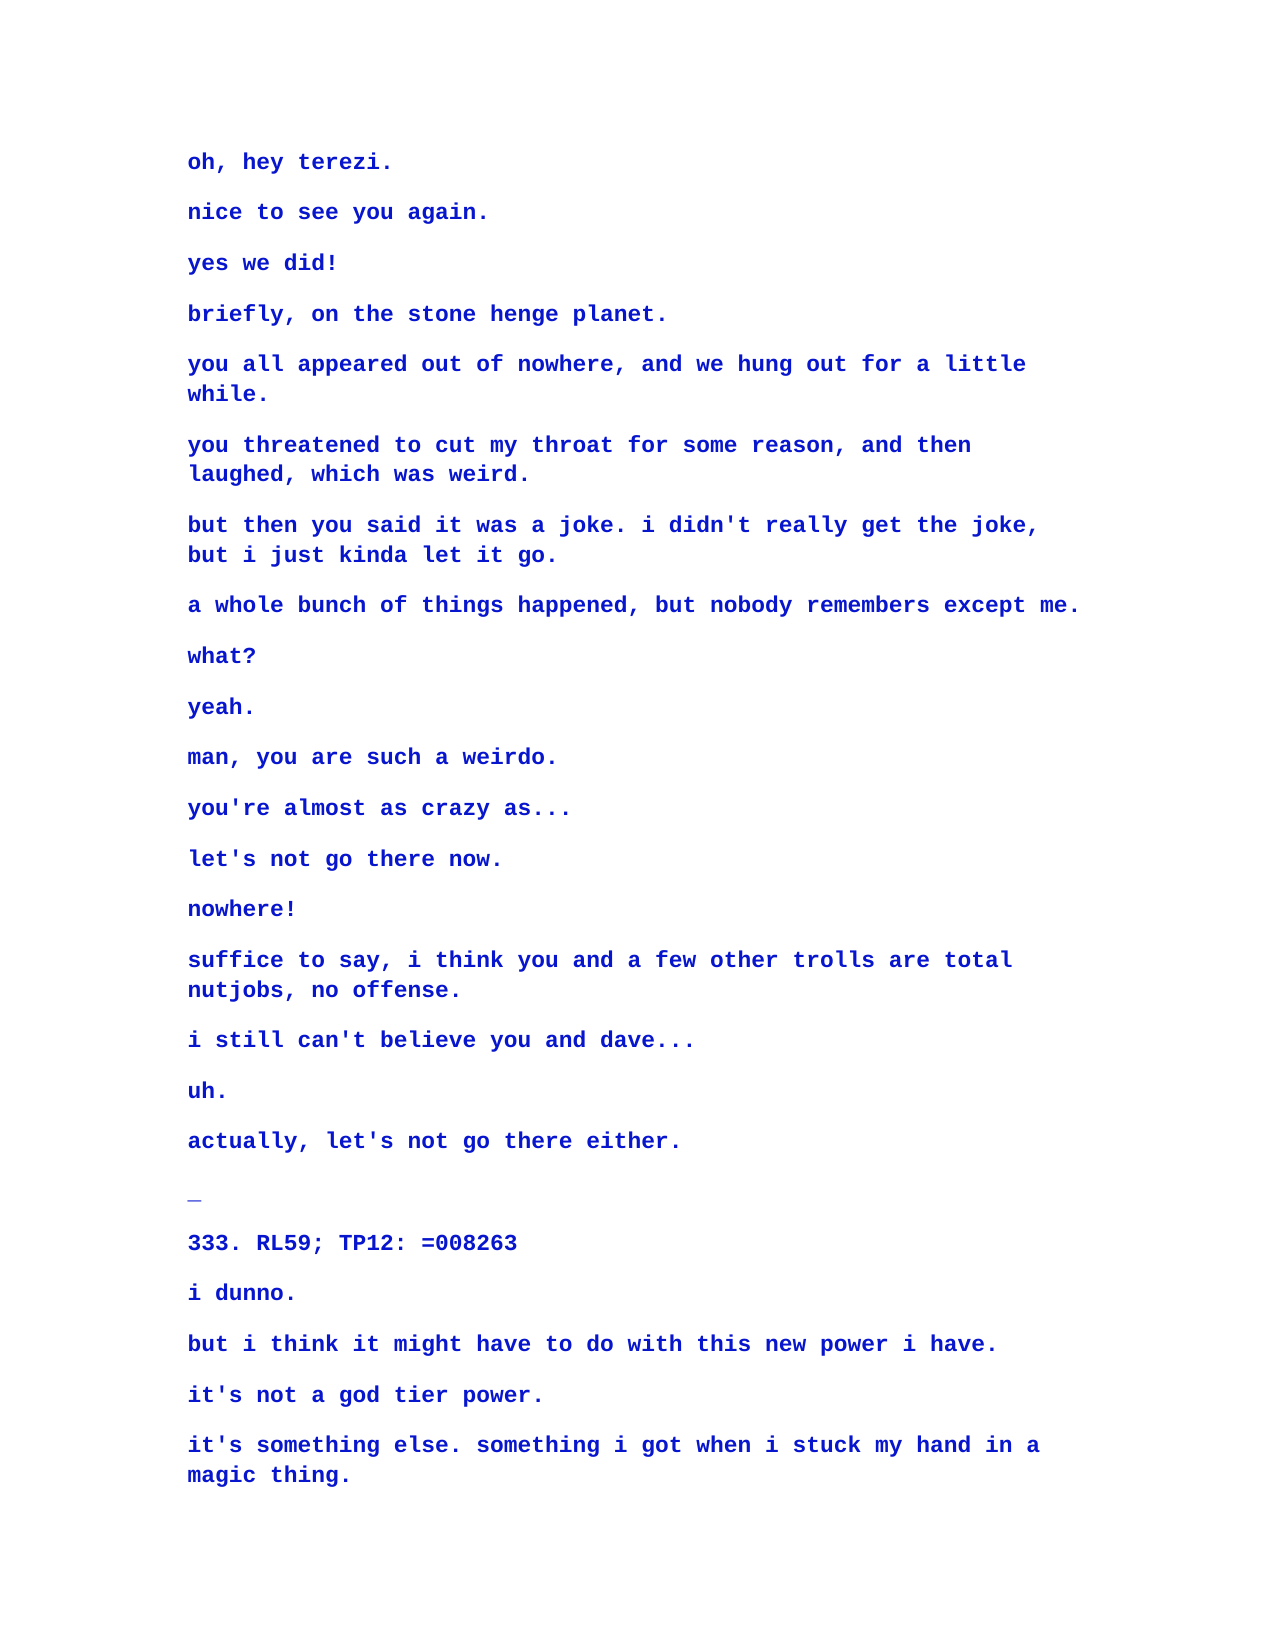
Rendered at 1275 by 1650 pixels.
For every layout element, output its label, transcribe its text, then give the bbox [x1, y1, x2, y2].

text oh, hey terezi. [187, 150, 1087, 176]
text i dunno. [187, 1282, 1087, 1308]
text uh. [187, 1079, 1087, 1105]
text suffice to say, i think you and a few other trolls are total nutjobs, no offense. [187, 948, 1087, 1004]
text it's not a god tier power. [187, 1383, 1087, 1409]
text i still can't believe you and dave... [187, 1028, 1087, 1054]
text nowhere! [187, 897, 1087, 923]
text nice to see you again. [187, 201, 1087, 227]
text yeah. [187, 695, 1087, 721]
text actually, let's not go there either. [187, 1130, 1087, 1156]
text man, you are such a weirdo. [187, 746, 1087, 772]
text let's not go there now. [187, 847, 1087, 873]
text 333. RL59; TP12: =008263 [187, 1231, 1087, 1257]
text but then you said it was a joke. i didn't really get the joke, but i just kinda let it go. [187, 513, 1087, 569]
text you all appeared out of nowhere, and we hung out for a little while. [187, 352, 1087, 408]
text yes we did! [187, 251, 1087, 277]
text a whole bunch of things happened, but nobody remembers except me. [187, 594, 1087, 620]
text _ [187, 1180, 1087, 1206]
text you're almost as crazy as... [187, 796, 1087, 822]
text it's something else. something i got when i stuck my hand in a magic thing. [187, 1433, 1087, 1489]
text but i think it might have to do with this new power i have. [187, 1332, 1087, 1358]
text you threatened to cut my throat for some reason, and then laughed, which was weird. [187, 433, 1087, 489]
text what? [187, 644, 1087, 670]
text briefly, on the stone henge planet. [187, 302, 1087, 328]
